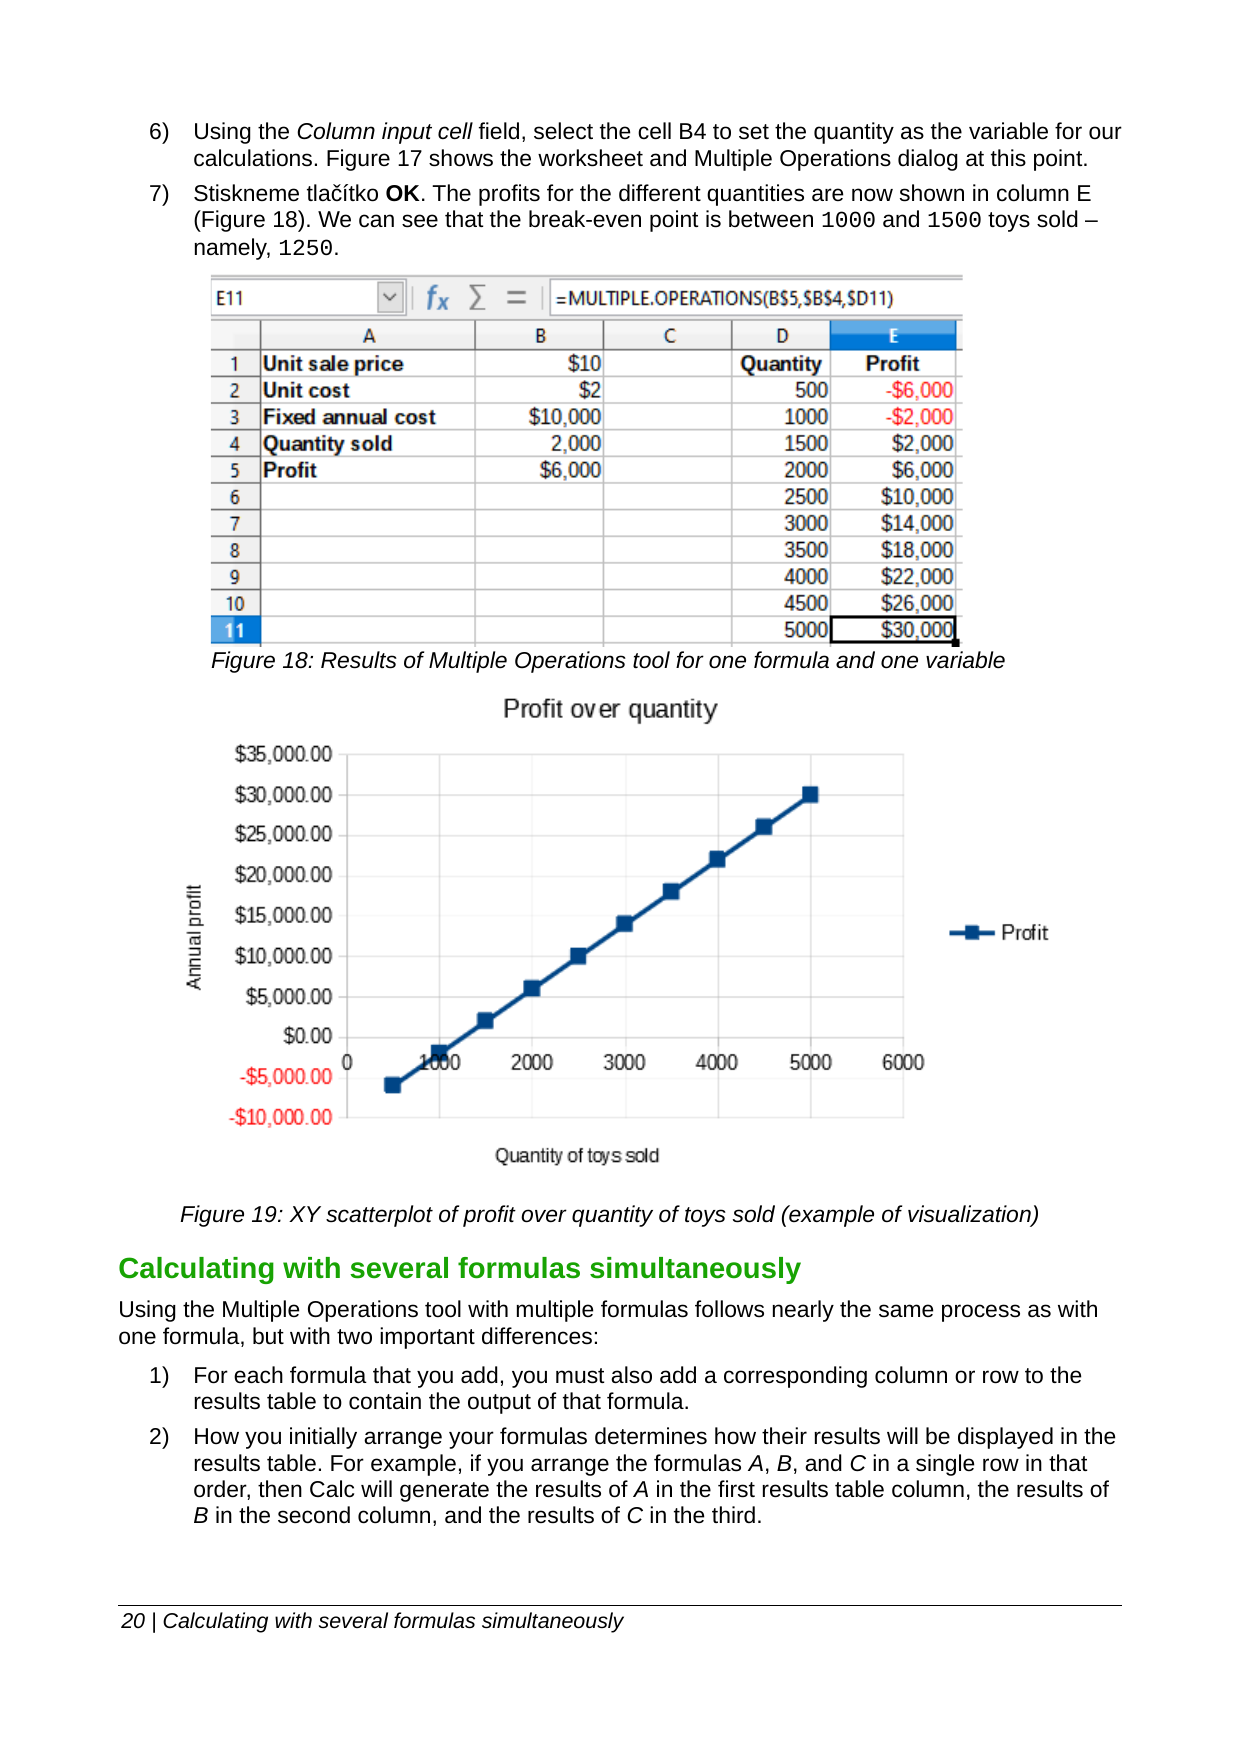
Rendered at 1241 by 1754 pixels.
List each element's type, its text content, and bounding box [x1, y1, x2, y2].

list Using the Column input cell field, select the cell B4 to set the quantity as the variable for our calculations. Figure 17 shows the worksheet and Multiple Operations dialog at this point. [169, 118, 1122, 171]
subtitle Calculating with several formulas simultaneously [118, 1251, 1122, 1284]
text Figure 18: Results of Multiple Operations tool for one formula and one variable [211, 275, 1029, 673]
text Figure 19: XY scatterplot of profit over quantity of toys sold (example of visualization) [180, 1175, 1060, 1227]
picture [210, 274, 963, 647]
picture [180, 685, 1061, 1175]
list How you initially arrange your formulas determines how their results will be displayed in the results table. For example, if you arrange the formulas A, B, and C in a single row in that order, then Calc will generate the results of A in the first results table column, the results of B in the second column, and the results of C in the third. [169, 1423, 1122, 1528]
list For each formula that you add, you must also add a corresponding column or row to the results table to contain the output of that formula. [169, 1362, 1122, 1414]
list Stiskneme tlačítko OK. The profits for the different quantities are now shown in column E (Figure 18). We can see that the break-even point is between 1000 and 1500 toys sold – namely, 1250. [169, 180, 1122, 263]
text Using the Multiple Operations tool with multiple formulas follows nearly the same process as with one formula, but with two important differences: [118, 1296, 1122, 1349]
